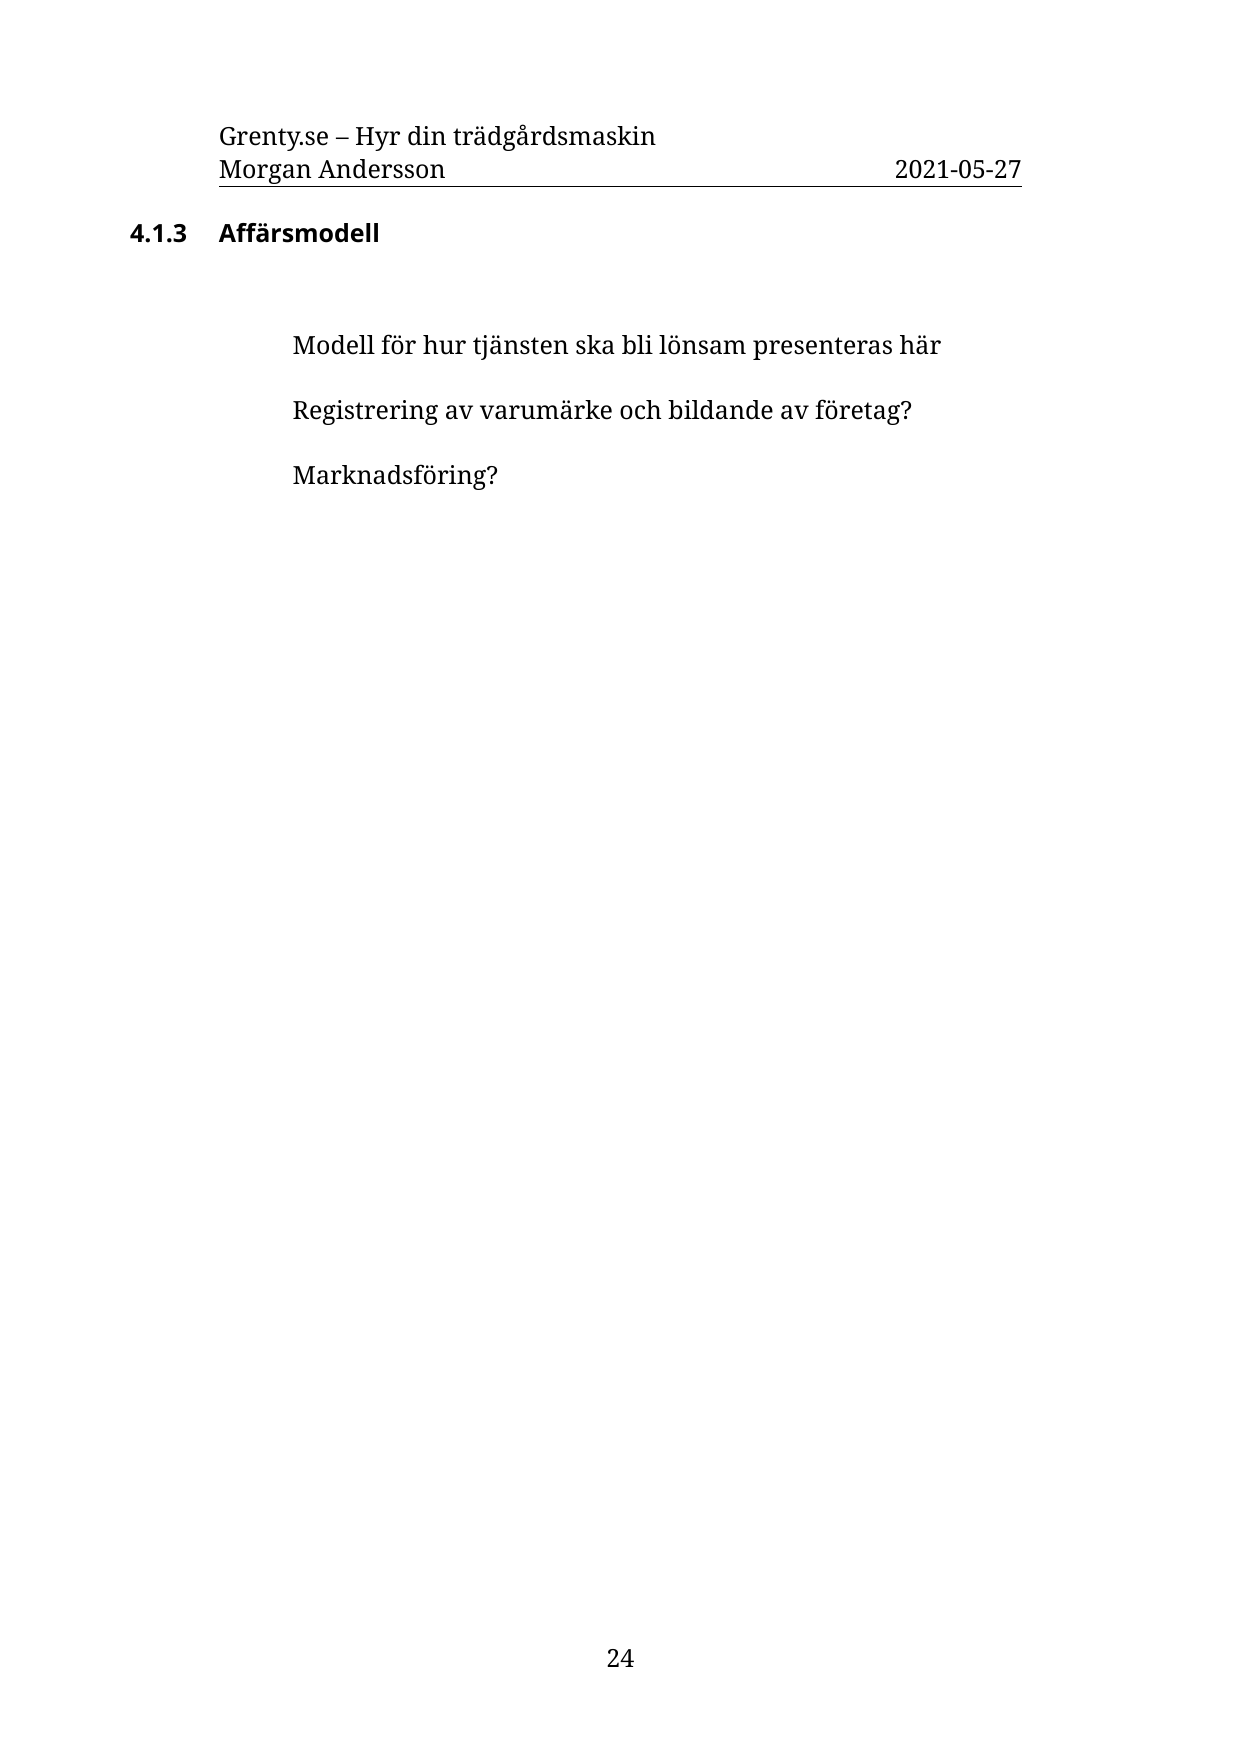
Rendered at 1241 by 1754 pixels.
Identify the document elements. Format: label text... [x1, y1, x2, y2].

text Registrering av varumärke och bildande av företag? [218, 393, 1022, 427]
subtitle Affärsmodell [130, 216, 1022, 250]
text Modell för hur tjänsten ska bli lönsam presenteras här [218, 328, 1022, 362]
text Marknadsföring? [218, 457, 1022, 491]
